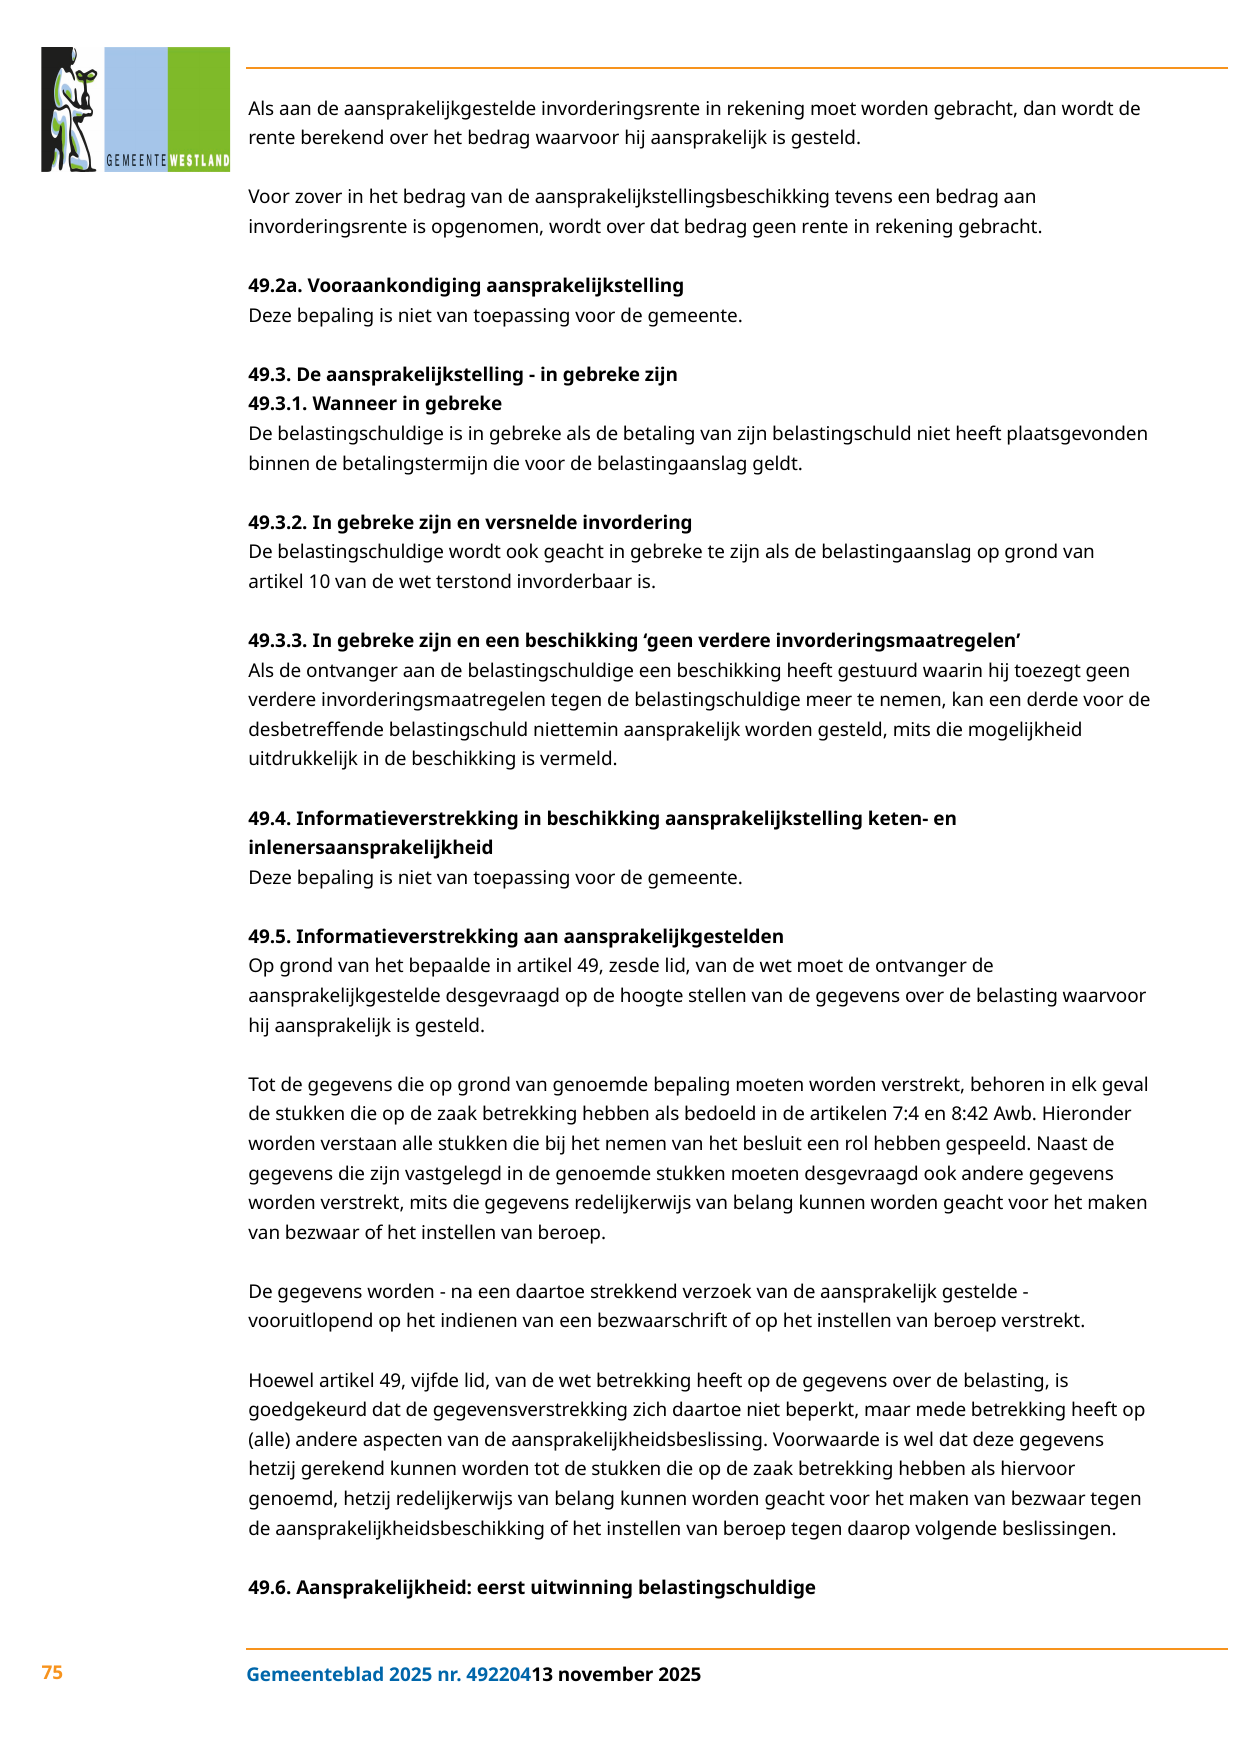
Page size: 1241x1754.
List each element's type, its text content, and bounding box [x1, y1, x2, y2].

text Hoewel artikel 49, vijfde lid, van de wet betrekking heeft op de gegevens over de belasting, is goedgekeurd dat de gegevensverstrekking zich daartoe niet beperkt, maar mede betrekking heeft op (alle) andere aspecten van de aansprakelijkheidsbeslissing. Voorwaarde is wel dat deze gegevens hetzij gerekend kunnen worden tot de stukken die op de zaak betrekking hebben als hiervoor genoemd, hetzij redelijkerwijs van belang kunnen worden geacht voor het maken van bezwaar tegen de aansprakelijkheidsbeschikking of het instellen van beroep tegen daarop volgende beslissingen. [248, 1367, 1152, 1541]
text De gegevens worden - na een daartoe strekkend verzoek van de aansprakelijk gestelde - vooruitlopend op het indienen van een bezwaarschrift of op het instellen van beroep verstrekt. [248, 1278, 1152, 1333]
text 49.4. Informatieverstrekking in beschikking aansprakelijkstelling keten- en inlenersaansprakelijkheid [248, 805, 1152, 860]
text Deze bepaling is niet van toepassing voor de gemeente. [248, 302, 1152, 328]
text Als de ontvanger aan de belastingschuldige een beschikking heeft gestuurd waarin hij toezegt geen verdere invorderingsmaatregelen tegen de belastingschuldige meer te nemen, kan een derde voor de desbetreffende belastingschuld niettemin aansprakelijk worden gesteld, mits die mogelijkheid uitdrukkelijk in de beschikking is vermeld. [248, 657, 1152, 771]
picture [41, 47, 231, 172]
text Voor zover in het bedrag van de aansprakelijkstellingsbeschikking tevens een bedrag aan invorderingsrente is opgenomen, wordt over dat bedrag geen rente in rekening gebracht. [248, 183, 1152, 239]
text 49.3.1. Wanneer in gebreke [248, 391, 1152, 416]
text 49.3.3. In gebreke zijn en een beschikking ‘geen verdere invorderingsmaatregelen’ [248, 627, 1152, 653]
text 49.3. De aansprakelijkstelling - in gebreke zijn [248, 361, 1152, 387]
text Op grond van het bepaalde in artikel 49, zesde lid, van de wet moet de ontvanger de aansprakelijkgestelde desgevraagd op de hoogte stellen van de gegevens over de belasting waarvoor hij aansprakelijk is gesteld. [248, 953, 1152, 1038]
text 49.3.2. In gebreke zijn en versnelde invordering [248, 509, 1152, 535]
text Als aan de aansprakelijkgestelde invorderingsrente in rekening moet worden gebracht, dan wordt de rente berekend over het bedrag waarvoor hij aansprakelijk is gesteld. [248, 95, 1152, 150]
text De belastingschuldige wordt ook geacht in gebreke te zijn als de belastingaanslag op grond van artikel 10 van de wet terstond invorderbaar is. [248, 538, 1152, 594]
text Tot de gegevens die op grond van genoemde bepaling moeten worden verstrekt, behoren in elk geval de stukken die op de zaak betrekking hebben als bedoeld in de artikelen 7:4 en 8:42 Awb. Hieronder worden verstaan alle stukken die bij het nemen van het besluit een rol hebben gespeeld. Naast de gegevens die zijn vastgelegd in de genoemde stukken moeten desgevraagd ook andere gegevens worden verstrekt, mits die gegevens redelijkerwijs van belang kunnen worden geacht voor het maken van bezwaar of het instellen van beroep. [248, 1071, 1152, 1245]
text 49.2a. Vooraankondiging aansprakelijkstelling [248, 272, 1152, 298]
text De belastingschuldige is in gebreke als de betaling van zijn belastingschuld niet heeft plaatsgevonden binnen de betalingstermijn die voor de belastingaanslag geldt. [248, 420, 1152, 476]
text 49.5. Informatieverstrekking aan aansprakelijkgestelden [248, 923, 1152, 949]
text 49.6. Aansprakelijkheid: eerst uitwinning belastingschuldige [248, 1574, 1152, 1600]
text Deze bepaling is niet van toepassing voor de gemeente. [248, 864, 1152, 890]
